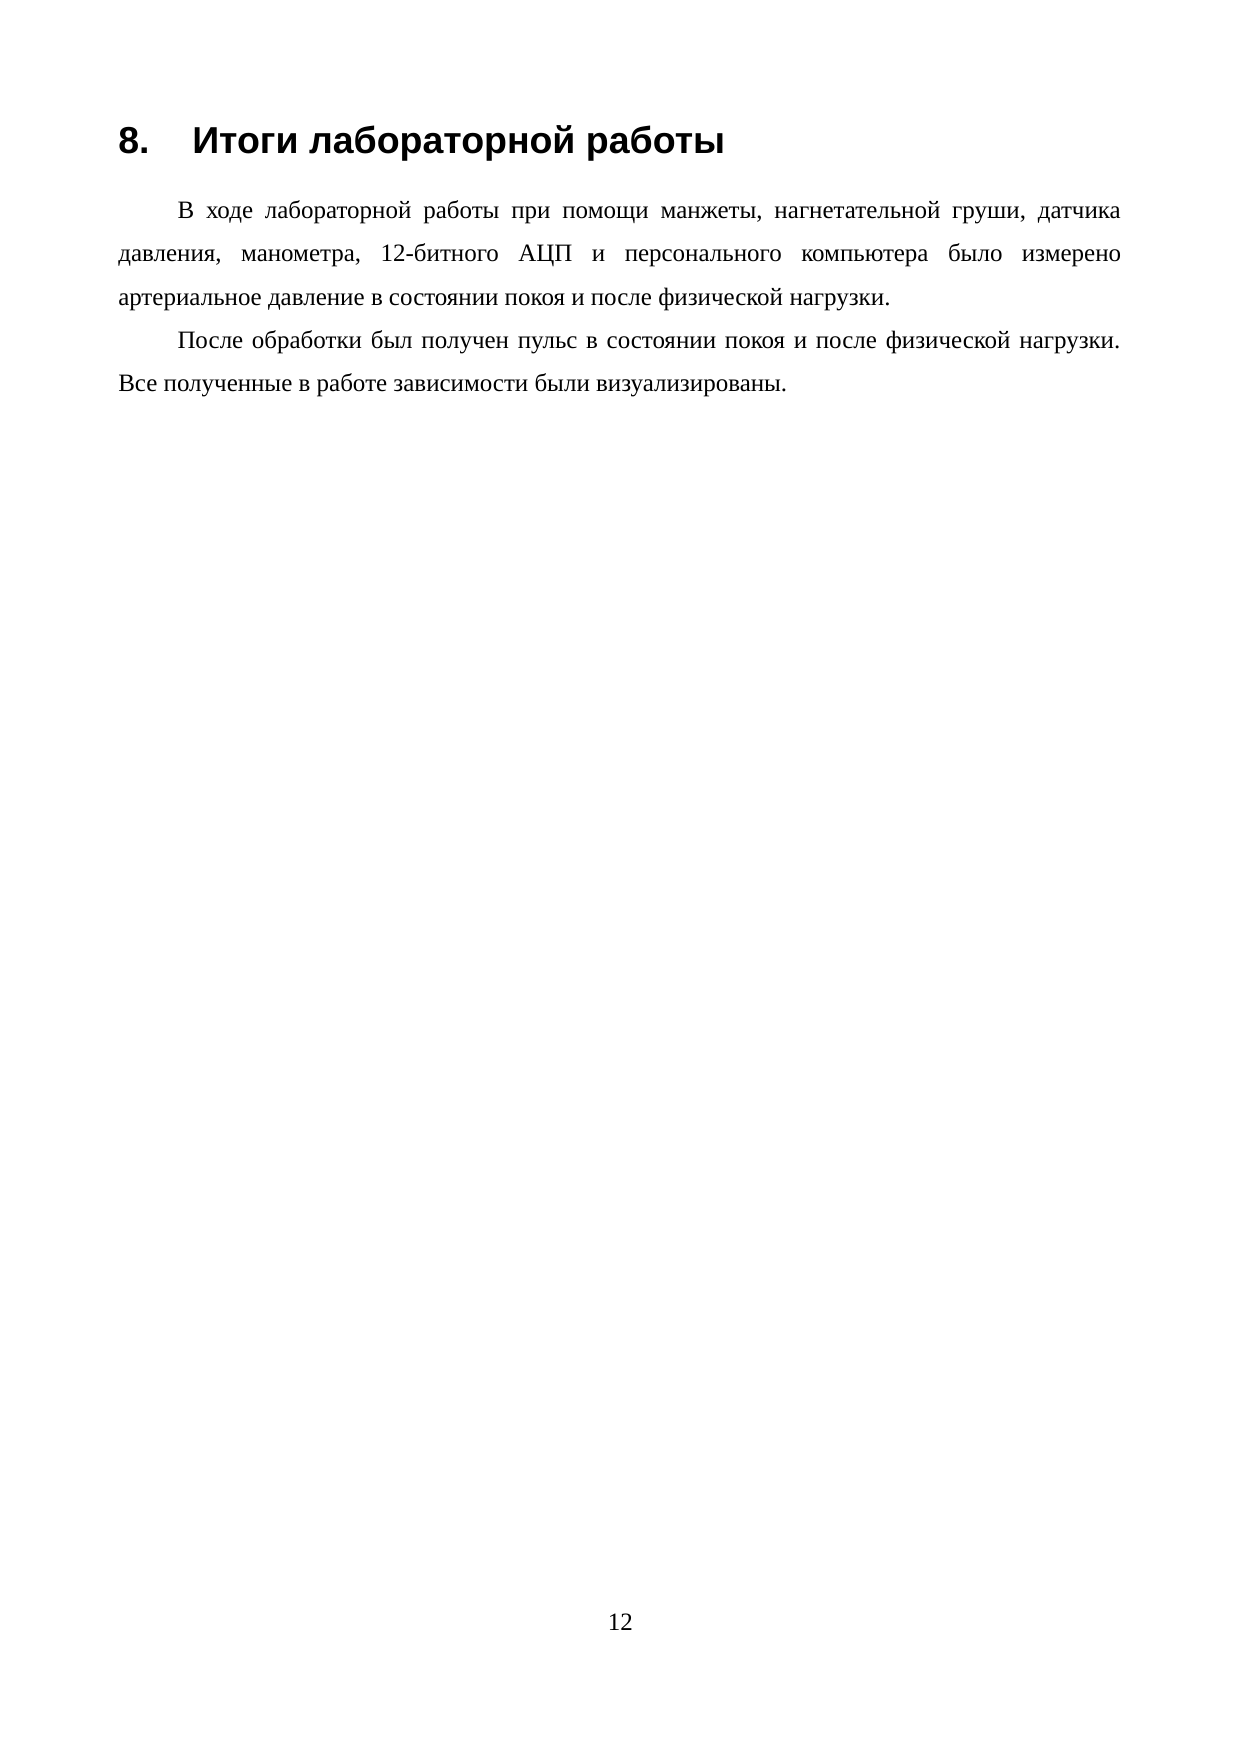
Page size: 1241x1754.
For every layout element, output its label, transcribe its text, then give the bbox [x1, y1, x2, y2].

text После обработки был получен пульс в состоянии покоя и после физической нагрузки. Все полученные в работе зависимости были визуализированы. [118, 325, 1122, 397]
subtitle Итоги лабораторной работы [118, 118, 1122, 161]
text В ходе лабораторной работы при помощи манжеты, нагнетательной груши, датчика давления, манометра, 12-битного АЦП и персонального компьютера было измерено артериальное давление в состоянии покоя и после физической нагрузки. [118, 195, 1122, 310]
